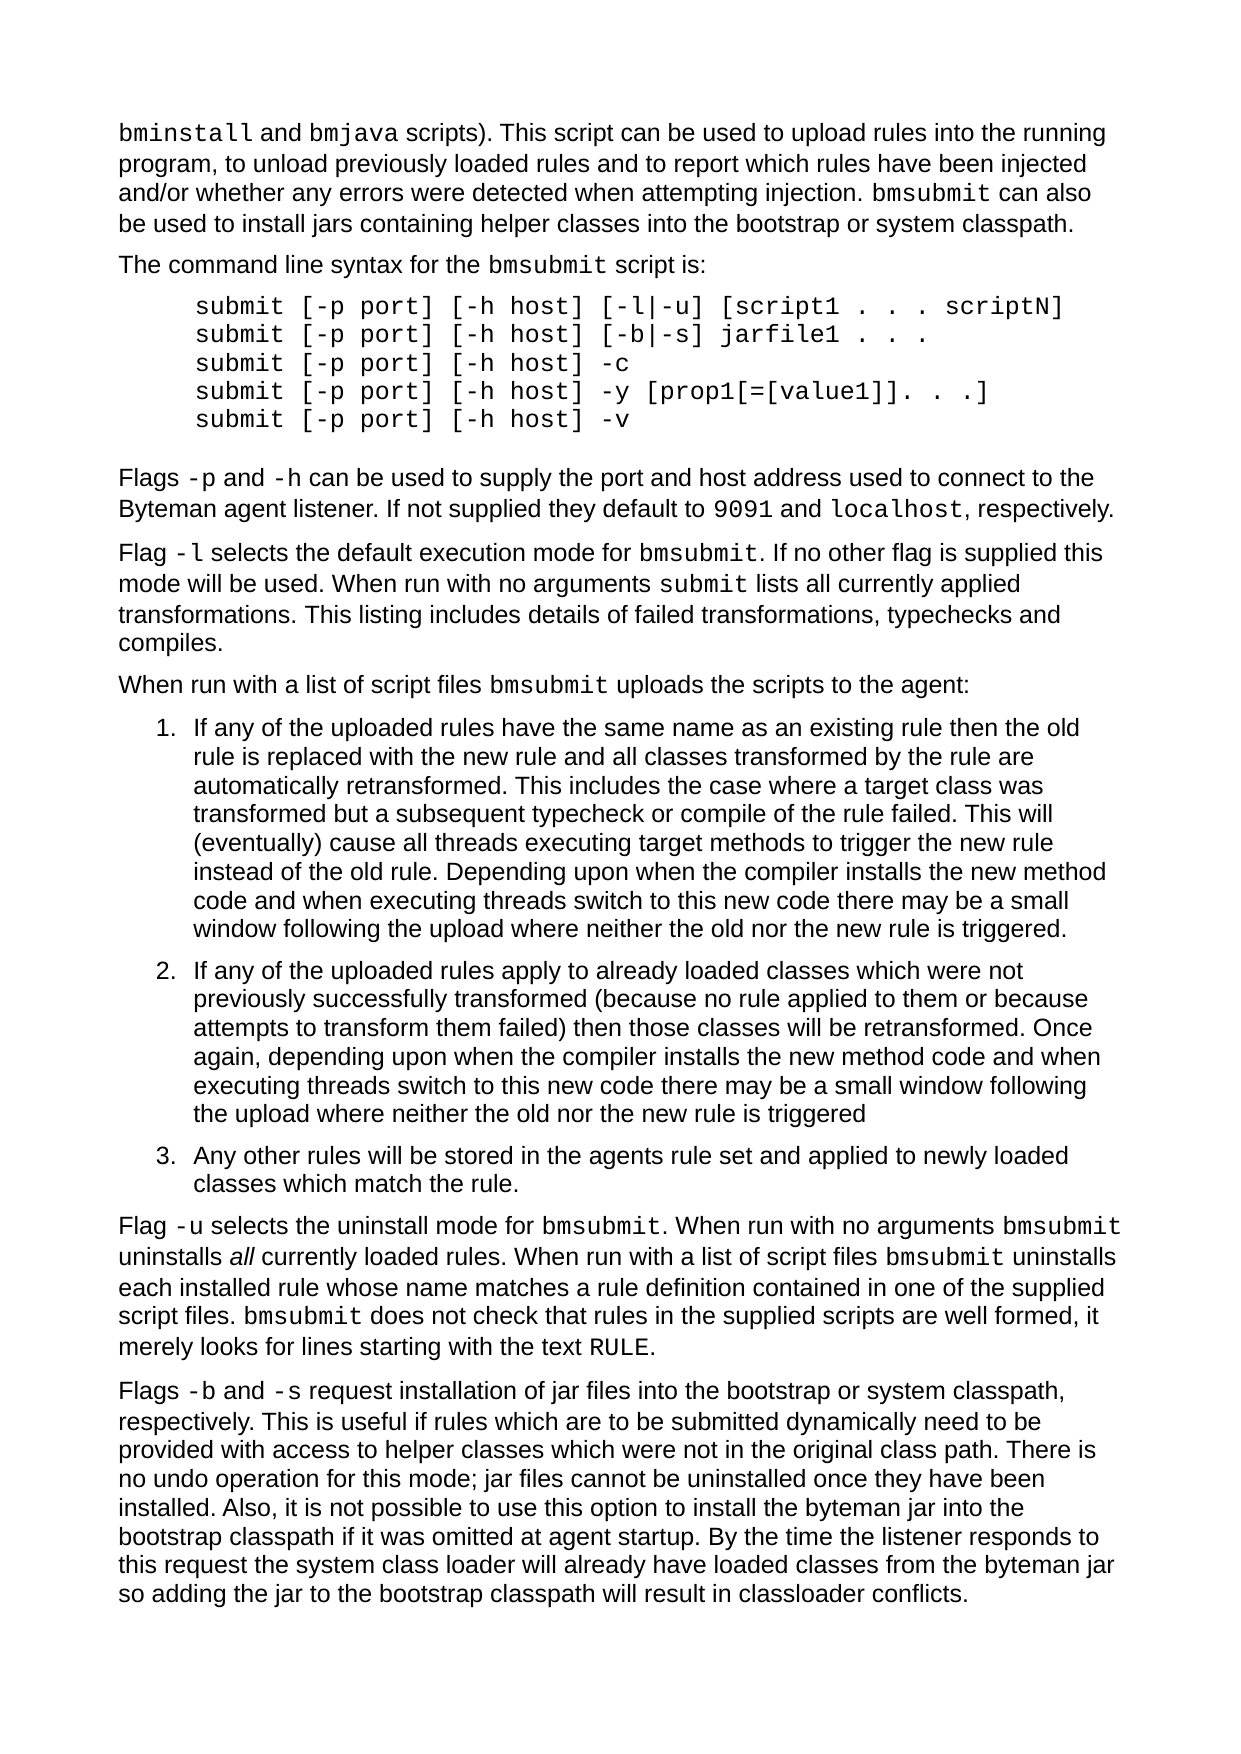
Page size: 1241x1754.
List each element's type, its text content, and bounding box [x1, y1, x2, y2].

text submit [-p port] [-h host] [-l|-u] [script1 . . . scriptN] submit [-p port] [-h host] [-b|-s] jarfile1 . . . submit [-p port] [-h host] -c submit [-p port] [-h host] -y [prop1[=[value1]]. . .] submit [-p port] [-h host] -v [194, 293, 1122, 463]
text The command line syntax for the bmsubmit script is: [118, 250, 1122, 281]
text When run with a list of script files bmsubmit uploads the scripts to the agent: [118, 670, 1122, 701]
text Flags -b and -s request installation of jar files into the bootstrap or system classpath, respectively. This is useful if rules which are to be submitted dynamically need to be provided with access to helper classes which were not in the original class path. There is no undo operation for this mode; jar files cannot be uninstalled once they have been installed. Also, it is not possible to use this option to install the byteman jar into the bootstrap classpath if it was omitted at agent startup. By the time the listener responds to this request the system class loader will already have loaded classes from the byteman jar so adding the jar to the bootstrap classpath will result in classloader conflicts. [118, 1376, 1122, 1608]
list If any of the uploaded rules apply to already loaded classes which were not previously successfully transformed (because no rule applied to them or because attempts to transform them failed) then those classes will be retransformed. Once again, depending upon when the compiler installs the new method code and when executing threads switch to this new code there may be a small window following the upload where neither the old nor the new rule is triggered [156, 956, 1122, 1128]
list If any of the uploaded rules have the same name as an existing rule then the old rule is replaced with the new rule and all classes transformed by the rule are automatically retransformed. This includes the case where a target class was transformed but a subsequent typecheck or compile of the rule failed. This will (eventually) cause all threads executing target methods to trigger the new rule instead of the old rule. Depending upon when the compiler installs the new method code and when executing threads switch to this new code there may be a small window following the upload where neither the old nor the new rule is triggered. [156, 713, 1122, 943]
text bminstall and bmjava scripts). This script can be used to upload rules into the running program, to unload previously loaded rules and to report which rules have been injected and/or whether any errors were detected when attempting injection. bmsubmit can also be used to install jars containing helper classes into the bootstrap or system classpath. [118, 118, 1122, 237]
text Flag -u selects the uninstall mode for bmsubmit. When run with no arguments bmsubmit uninstalls all currently loaded rules. When run with a list of script files bmsubmit uninstalls each installed rule whose name matches a rule definition contained in one of the supplied script files. bmsubmit does not check that rules in the supplied scripts are well formed, it merely looks for lines starting with the text RULE. [118, 1211, 1122, 1363]
text Flag -l selects the default execution mode for bmsubmit. If no other flag is supplied this mode will be used. When run with no arguments submit lists all currently applied transformations. This listing includes details of failed transformations, typechecks and compiles. [118, 538, 1122, 657]
list Any other rules will be stored in the agents rule set and applied to newly loaded classes which match the rule. [156, 1141, 1122, 1198]
text Flags -p and -h can be used to supply the port and host address used to connect to the Byteman agent listener. If not supplied they default to 9091 and localhost, respectively. [118, 463, 1122, 525]
